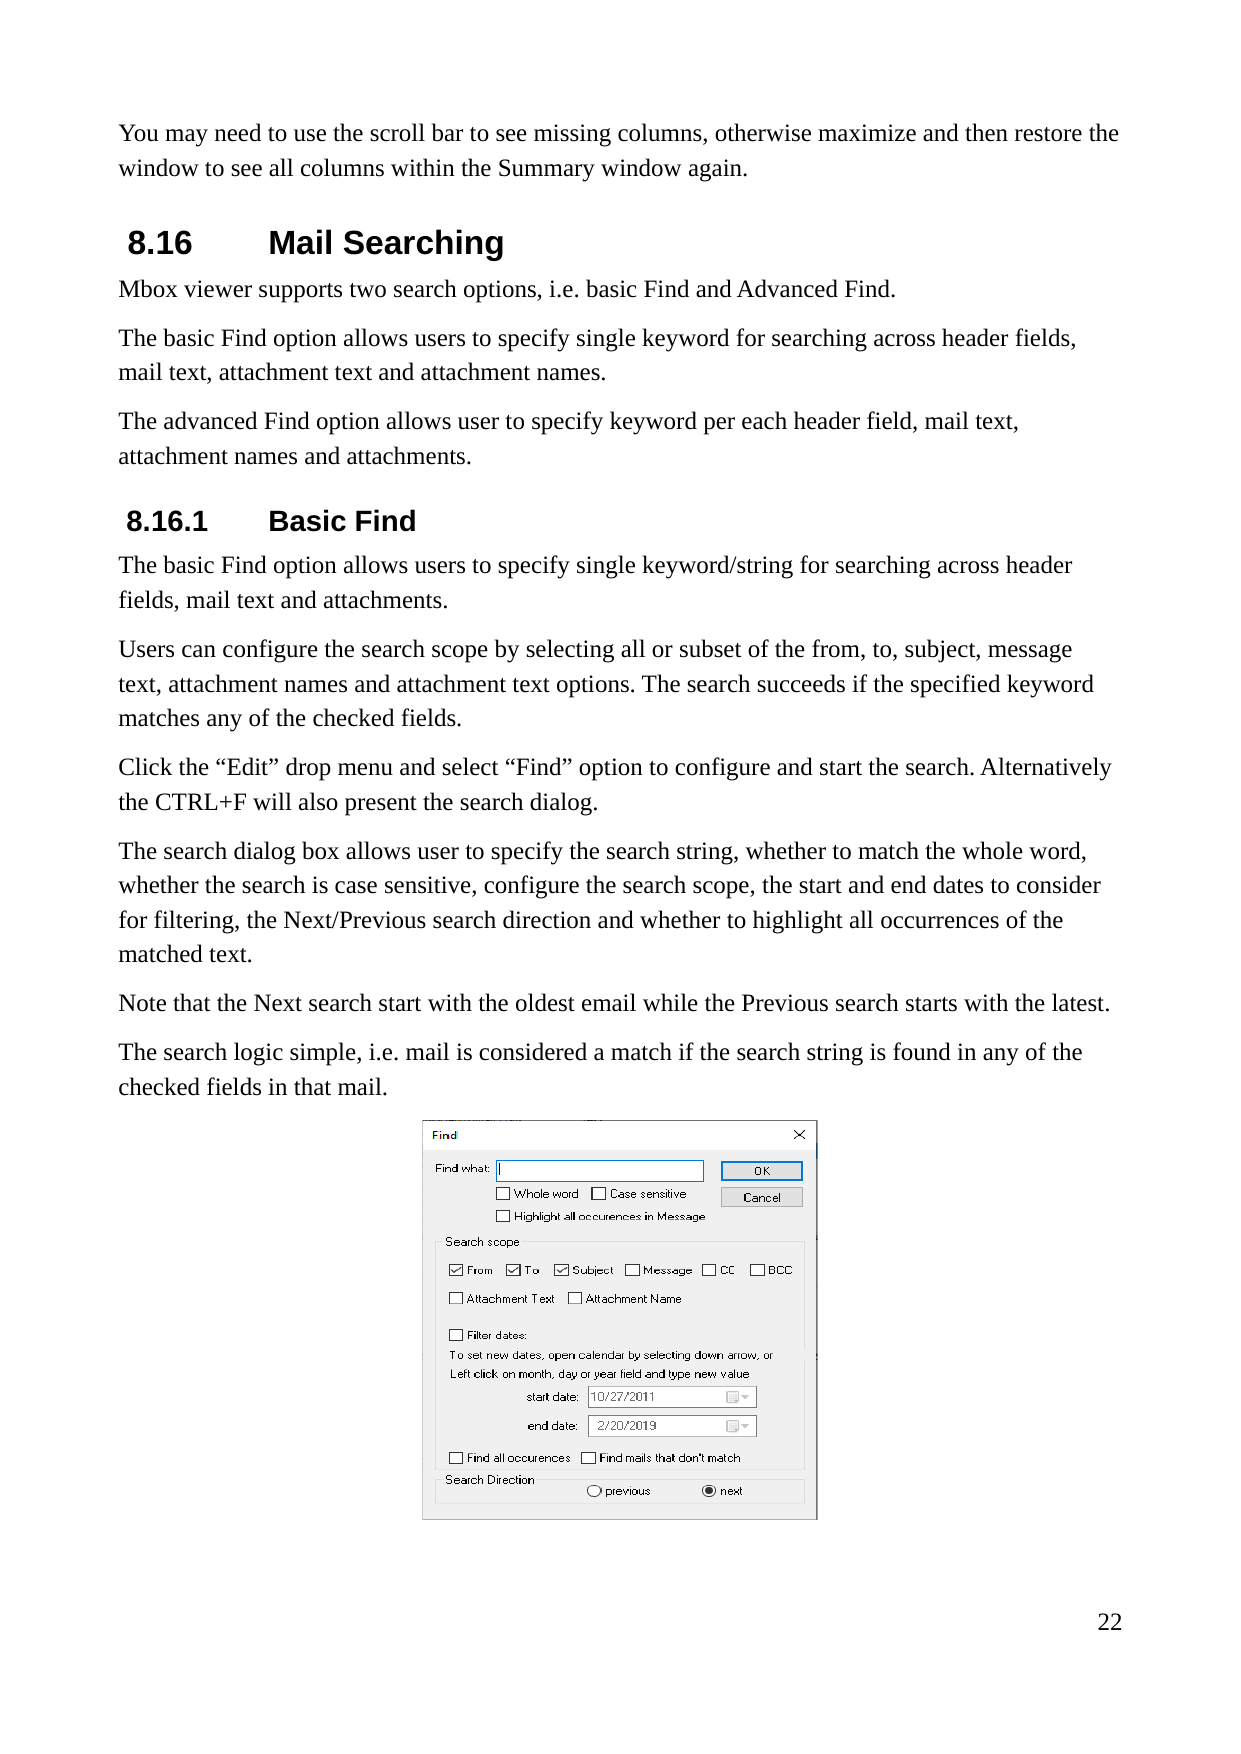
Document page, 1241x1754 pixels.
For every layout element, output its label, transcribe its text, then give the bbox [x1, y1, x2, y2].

text Mbox viewer supports two search options, i.e. basic Find and Advanced Find. [118, 274, 1122, 302]
subtitle Mail Searching [118, 222, 1122, 261]
text The advanced Find option allows user to specify keyword per each header field, mail text, attachment names and attachments. [118, 406, 1122, 469]
text You may need to use the scroll bar to see missing columns, otherwise maximize and then restore the window to see all columns within the Summary window again. [118, 118, 1122, 181]
text Users can configure the search scope by selecting all or subset of the from, to, subject, message text, attachment names and attachment text options. The search succeeds if the specified keyword matches any of the checked fields. [118, 634, 1122, 732]
text Click the “Edit” drop menu and select “Find” option to configure and start the search. Alternatively the CTRL+F will also present the search dialog. [118, 752, 1122, 815]
text The basic Find option allows users to specify single keyword for searching across header fields, mail text, attachment text and attachment names. [118, 323, 1122, 386]
text Note that the Next search start with the oldest email while the Previous search starts with the latest. [118, 988, 1122, 1017]
text The basic Find option allows users to specify single keyword/string for searching across header fields, mail text and attachments. [118, 551, 1122, 614]
text The search dialog box allows user to specify the search string, whether to match the whole word, whether the search is case sensitive, configure the search scope, the start and end dates to consider for filtering, the Next/Previous search direction and whether to highlight all occurrences of the matched text. [118, 836, 1122, 968]
subtitle Basic Find [118, 504, 1122, 538]
picture [422, 1120, 818, 1520]
text The search logic simple, i.e. mail is considered a match if the search string is found in any of the checked fields in that mail. [118, 1037, 1122, 1101]
